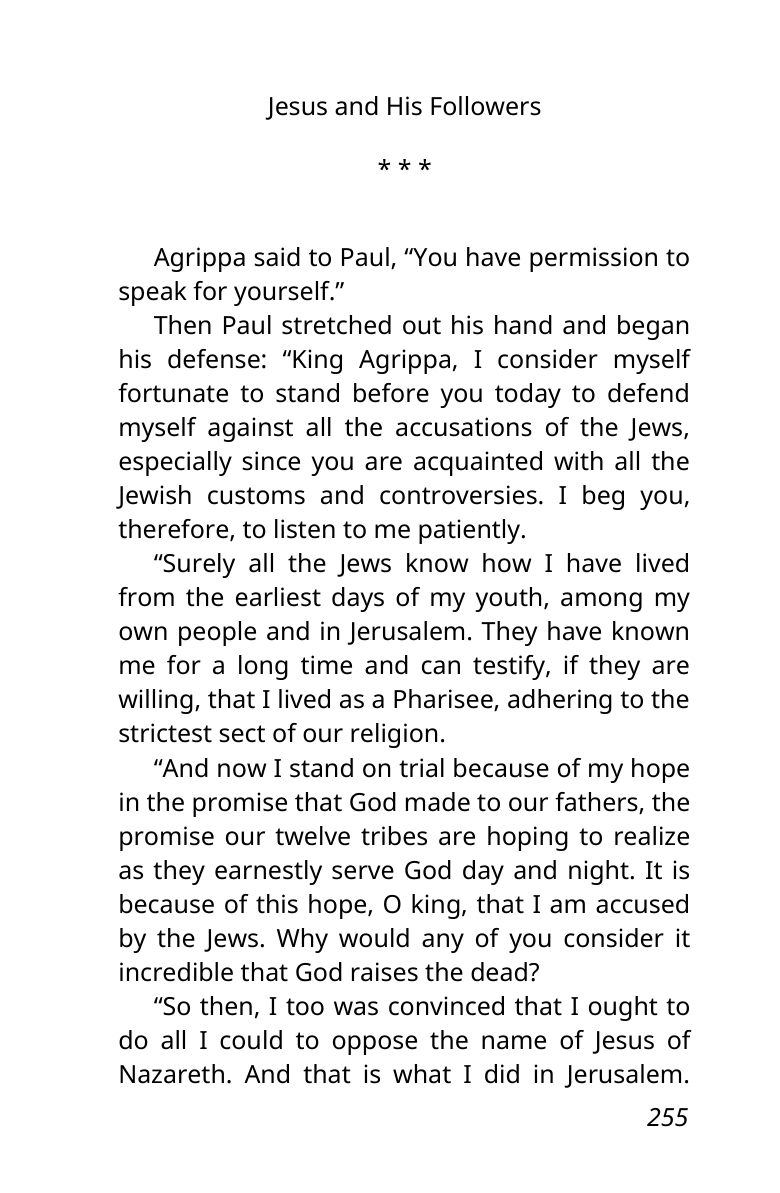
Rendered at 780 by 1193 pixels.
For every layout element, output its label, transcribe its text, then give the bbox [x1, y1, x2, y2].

text “So then, I too was convinced that I ought to do all I could to oppose the name of Jesus of Nazareth. And that is what I did in Jerusalem. [118, 989, 691, 1091]
text “Surely all the Jews know how I have lived from the earliest days of my youth, among my own people and in Jerusalem. They have known me for a long time and can testify, if they are willing, that I lived as a Pharisee, adhering to the strictest sect of our religion. [118, 546, 691, 750]
text Agrippa said to Paul, “You have permission to speak for yourself.” [118, 239, 691, 307]
text “And now I stand on trial because of my hope in the promise that God made to our fathers, the promise our twelve tribes are hoping to realize as they earnestly serve God day and night. It is because of this hope, O king, that I am accused by the Jews. Why would any of you consider it incredible that God raises the dead? [118, 750, 691, 989]
text Then Paul stretched out his hand and began his defense: “King Agrippa, I consider myself fortunate to stand before you today to defend myself against all the accusations of the Jews, especially since you are acquainted with all the Jewish customs and controversies. I beg you, therefore, to listen to me patiently. [118, 307, 691, 546]
text * * * [118, 152, 691, 186]
